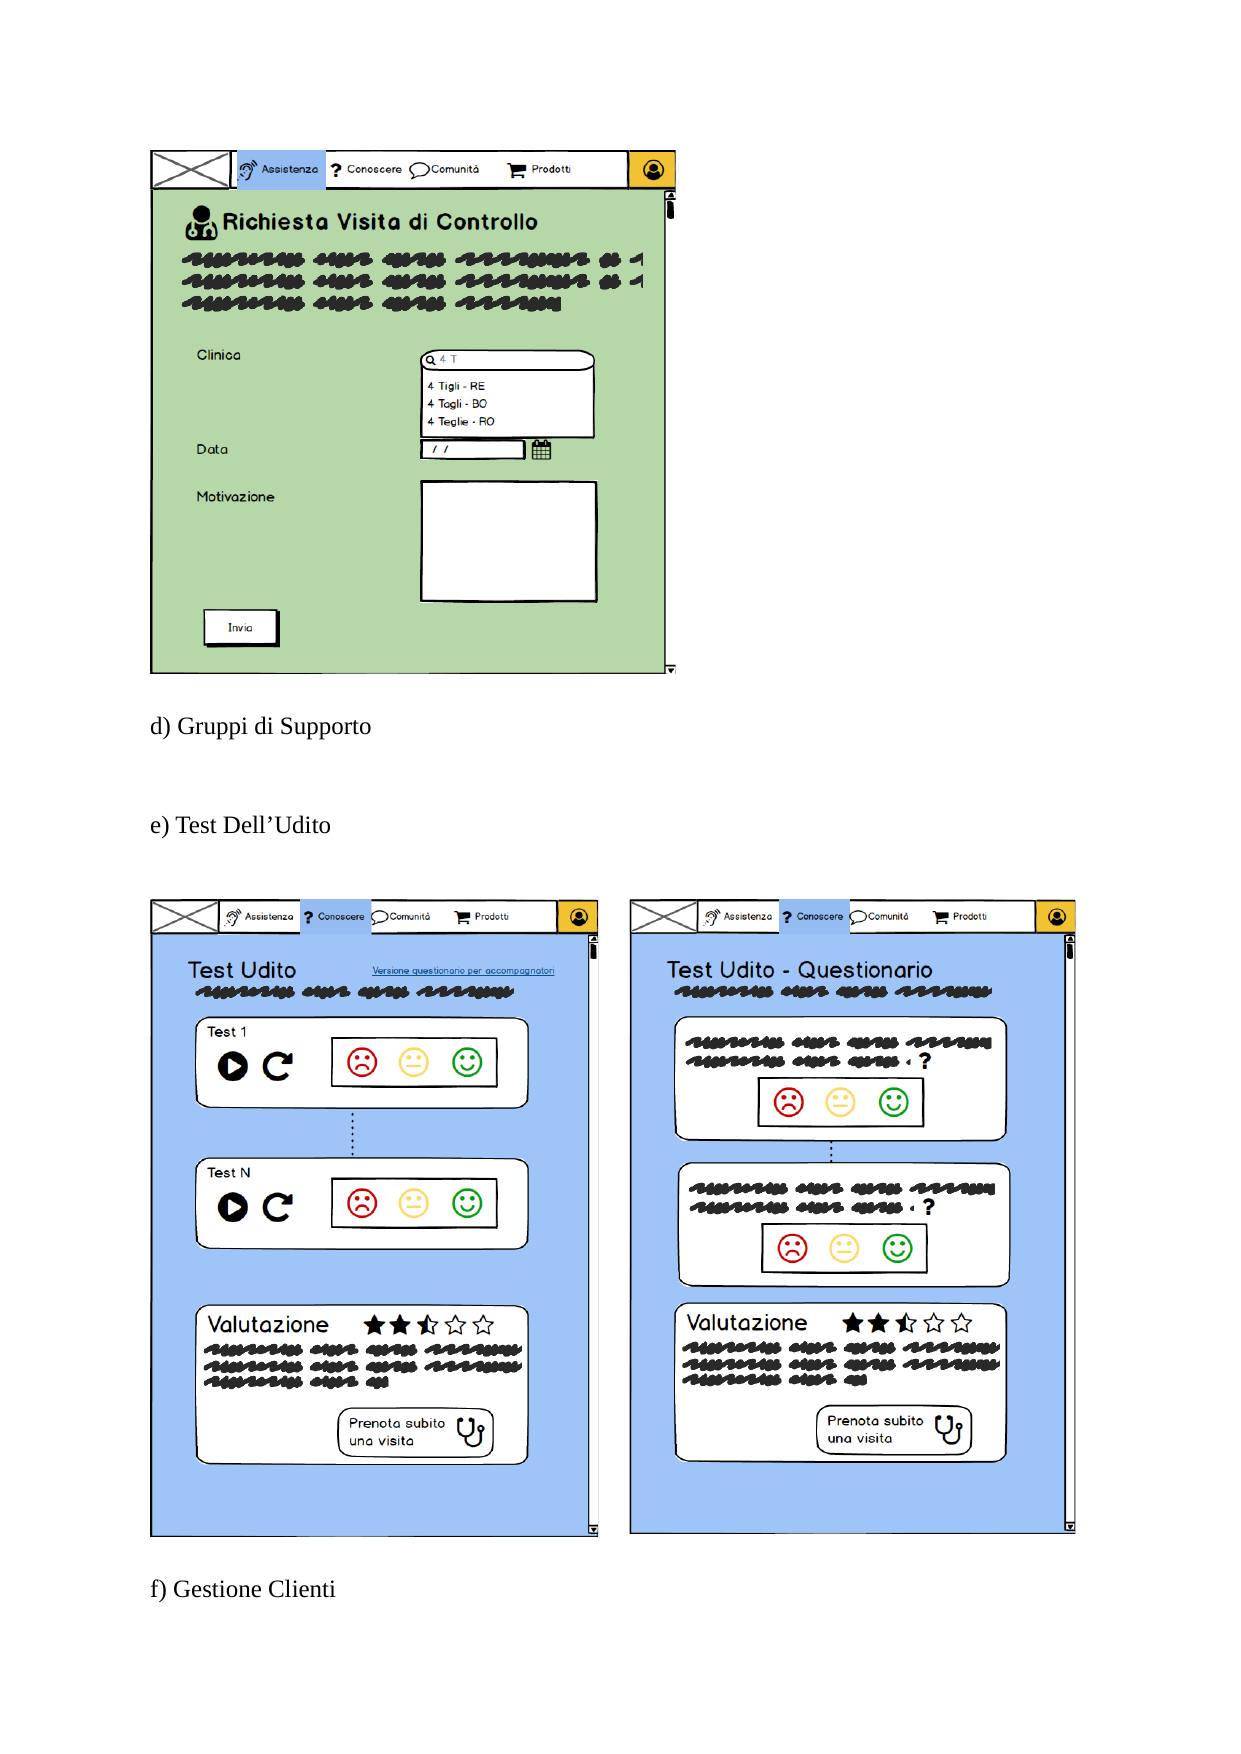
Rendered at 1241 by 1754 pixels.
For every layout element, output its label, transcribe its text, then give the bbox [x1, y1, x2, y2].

text f) Gestione Clienti [150, 1574, 1090, 1603]
text d) Gruppi di Supporto [150, 711, 1090, 740]
text e) Test Dell’Udito [150, 810, 1090, 839]
